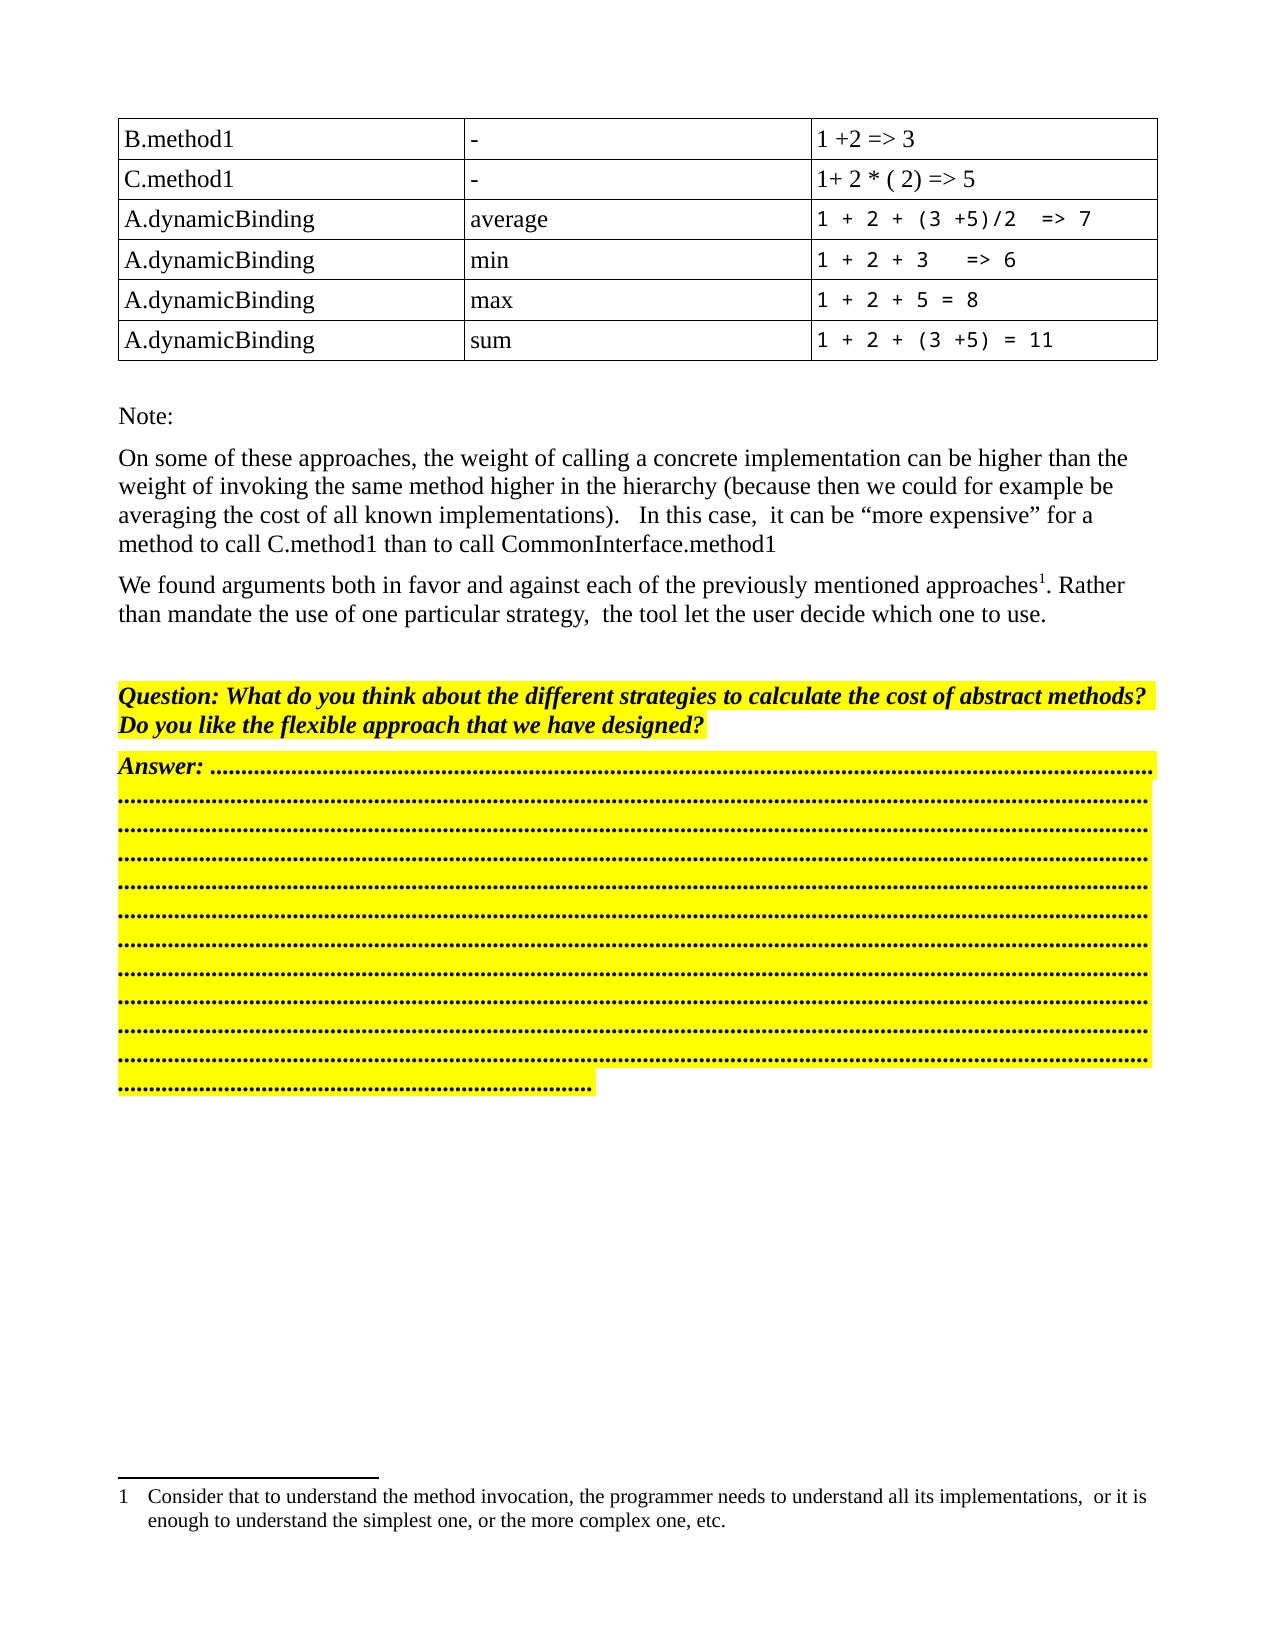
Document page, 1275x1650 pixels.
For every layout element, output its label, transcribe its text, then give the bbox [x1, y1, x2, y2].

table_cell sum [465, 321, 811, 360]
table_cell 1+ 2 * ( 2) => 5 [812, 160, 1157, 199]
table_cell A.dynamicBinding [119, 200, 464, 239]
table_cell A.dynamicBinding [119, 240, 464, 279]
table_cell 1 + 2 + 5 = 8 [812, 280, 1157, 320]
text Consider that to understand the method invocation, the programmer needs to understand all its implementations, or it is enough to understand the simplest one, or the more complex one, etc. [118, 1484, 1157, 1532]
text Answer: ..................................................................................................................................................................................................................................................................................................................................................................................................................................................................................................................................................................................................................................................................................................................................................................................................................................................................................................................................................................................................................................................................................................................................................................................................................................................................................................................................................................................................................................................................................................................................................................................................................................................................................................................................................................................................................................................................................................................................................... [118, 751, 1157, 1096]
table_cell - [465, 119, 811, 158]
table_cell 1 + 2 + (3 +5)/2 => 7 [812, 200, 1157, 239]
table_cell min [465, 240, 811, 279]
text On some of these approaches, the weight of calling a concrete implementation can be higher than the weight of invoking the same method higher in the hierarchy (because then we could for example be averaging the cost of all known implementations). In this case, it can be “more expensive” for a method to call C.method1 than to call CommonInterface.method1 [118, 443, 1157, 558]
table_cell B.method1 [119, 119, 464, 158]
table_cell max [465, 280, 811, 320]
table_cell 1 +2 => 3 [812, 119, 1157, 158]
table_cell 1 + 2 + 3 => 6 [812, 240, 1157, 279]
table_cell average [465, 200, 811, 239]
table_cell - [465, 160, 811, 199]
table_cell 1 + 2 + (3 +5) = 11 [812, 321, 1157, 360]
text Question: What do you think about the different strategies to calculate the cost of abstract methods? Do you like the flexible approach that we have designed? [118, 681, 1157, 739]
table_cell A.dynamicBinding [119, 280, 464, 320]
table_cell C.method1 [119, 160, 464, 199]
text Note: [118, 401, 1157, 430]
text We found arguments both in favor and against each of the previously mentioned approaches. Rather than mandate the use of one particular strategy, the tool let the user decide which one to use. [118, 570, 1157, 628]
table_cell A.dynamicBinding [119, 321, 464, 360]
